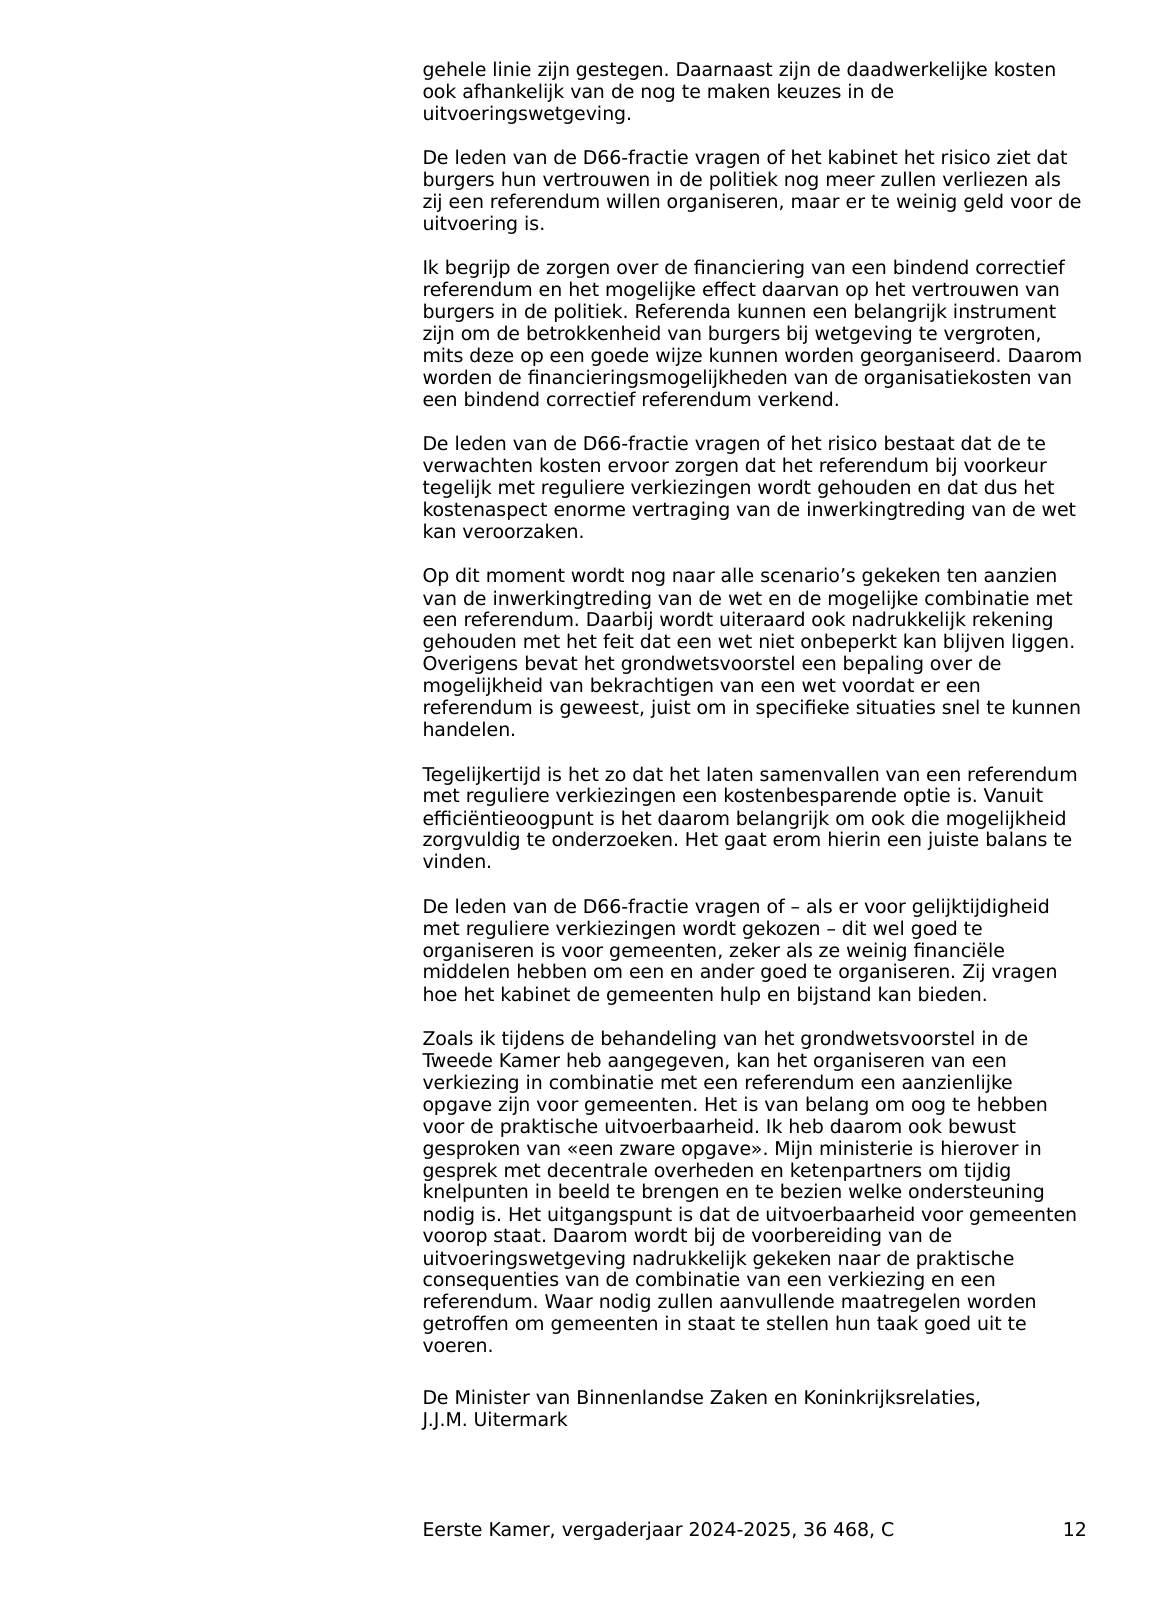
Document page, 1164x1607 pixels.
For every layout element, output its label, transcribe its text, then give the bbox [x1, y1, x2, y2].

text De Minister van Binnenlandse Zaken en Koninkrijksrelaties, J.J.M. Uitermark [422, 1387, 1087, 1431]
text De leden van de D66-fractie vragen of – als er voor gelijktijdigheid met reguliere verkiezingen wordt gekozen – dit wel goed te organiseren is voor gemeenten, zeker als ze weinig financiële middelen hebben om een en ander goed te organiseren. Zij vragen hoe het kabinet de gemeenten hulp en bijstand kan bieden. [422, 896, 1087, 1005]
text De leden van de D66-fractie vragen of het risico bestaat dat de te verwachten kosten ervoor zorgen dat het referendum bij voorkeur tegelijk met reguliere verkiezingen wordt gehouden en dat dus het kostenaspect enorme vertraging van de inwerkingtreding van de wet kan veroorzaken. [422, 433, 1087, 543]
text Zoals ik tijdens de behandeling van het grondwetsvoorstel in de Tweede Kamer heb aangegeven, kan het organiseren van een verkiezing in combinatie met een referendum een aanzienlijke opgave zijn voor gemeenten. Het is van belang om oog te hebben voor de praktische uitvoerbaarheid. Ik heb daarom ook bewust gesproken van «een zware opgave». Mijn ministerie is hierover in gesprek met decentrale overheden en ketenpartners om tijdig knelpunten in beeld te brengen en te bezien welke ondersteuning nodig is. Het uitgangspunt is dat de uitvoerbaarheid voor gemeenten voorop staat. Daarom wordt bij de voorbereiding van de uitvoeringswetgeving nadrukkelijk gekeken naar de praktische consequenties van de combinatie van een verkiezing en een referendum. Waar nodig zullen aanvullende maatregelen worden getroffen om gemeenten in staat te stellen hun taak goed uit te voeren. [422, 1028, 1087, 1357]
text De leden van de D66-fractie vragen of het kabinet het risico ziet dat burgers hun vertrouwen in de politiek nog meer zullen verliezen als zij een referendum willen organiseren, maar er te weinig geld voor de uitvoering is. [422, 147, 1087, 235]
text gehele linie zijn gestegen. Daarnaast zijn de daadwerkelijke kosten ook afhankelijk van de nog te maken keuzes in de uitvoeringswetgeving. [422, 59, 1087, 125]
text Op dit moment wordt nog naar alle scenario’s gekeken ten aanzien van de inwerkingtreding van de wet en de mogelijke combinatie met een referendum. Daarbij wordt uiteraard ook nadrukkelijk rekening gehouden met het feit dat een wet niet onbeperkt kan blijven liggen. Overigens bevat het grondwetsvoorstel een bepaling over de mogelijkheid van bekrachtigen van een wet voordat er een referendum is geweest, juist om in specifieke situaties snel te kunnen handelen. [422, 565, 1087, 741]
text Tegelijkertijd is het zo dat het laten samenvallen van een referendum met reguliere verkiezingen een kostenbesparende optie is. Vanuit efficiëntieoogpunt is het daarom belangrijk om ook die mogelijkheid zorgvuldig te onderzoeken. Het gaat erom hierin een juiste balans te vinden. [422, 763, 1087, 873]
text Ik begrijp de zorgen over de financiering van een bindend correctief referendum en het mogelijke effect daarvan op het vertrouwen van burgers in de politiek. Referenda kunnen een belangrijk instrument zijn om de betrokkenheid van burgers bij wetgeving te vergroten, mits deze op een goede wijze kunnen worden georganiseerd. Daarom worden de financieringsmogelijkheden van de organisatiekosten van een bindend correctief referendum verkend. [422, 257, 1087, 411]
